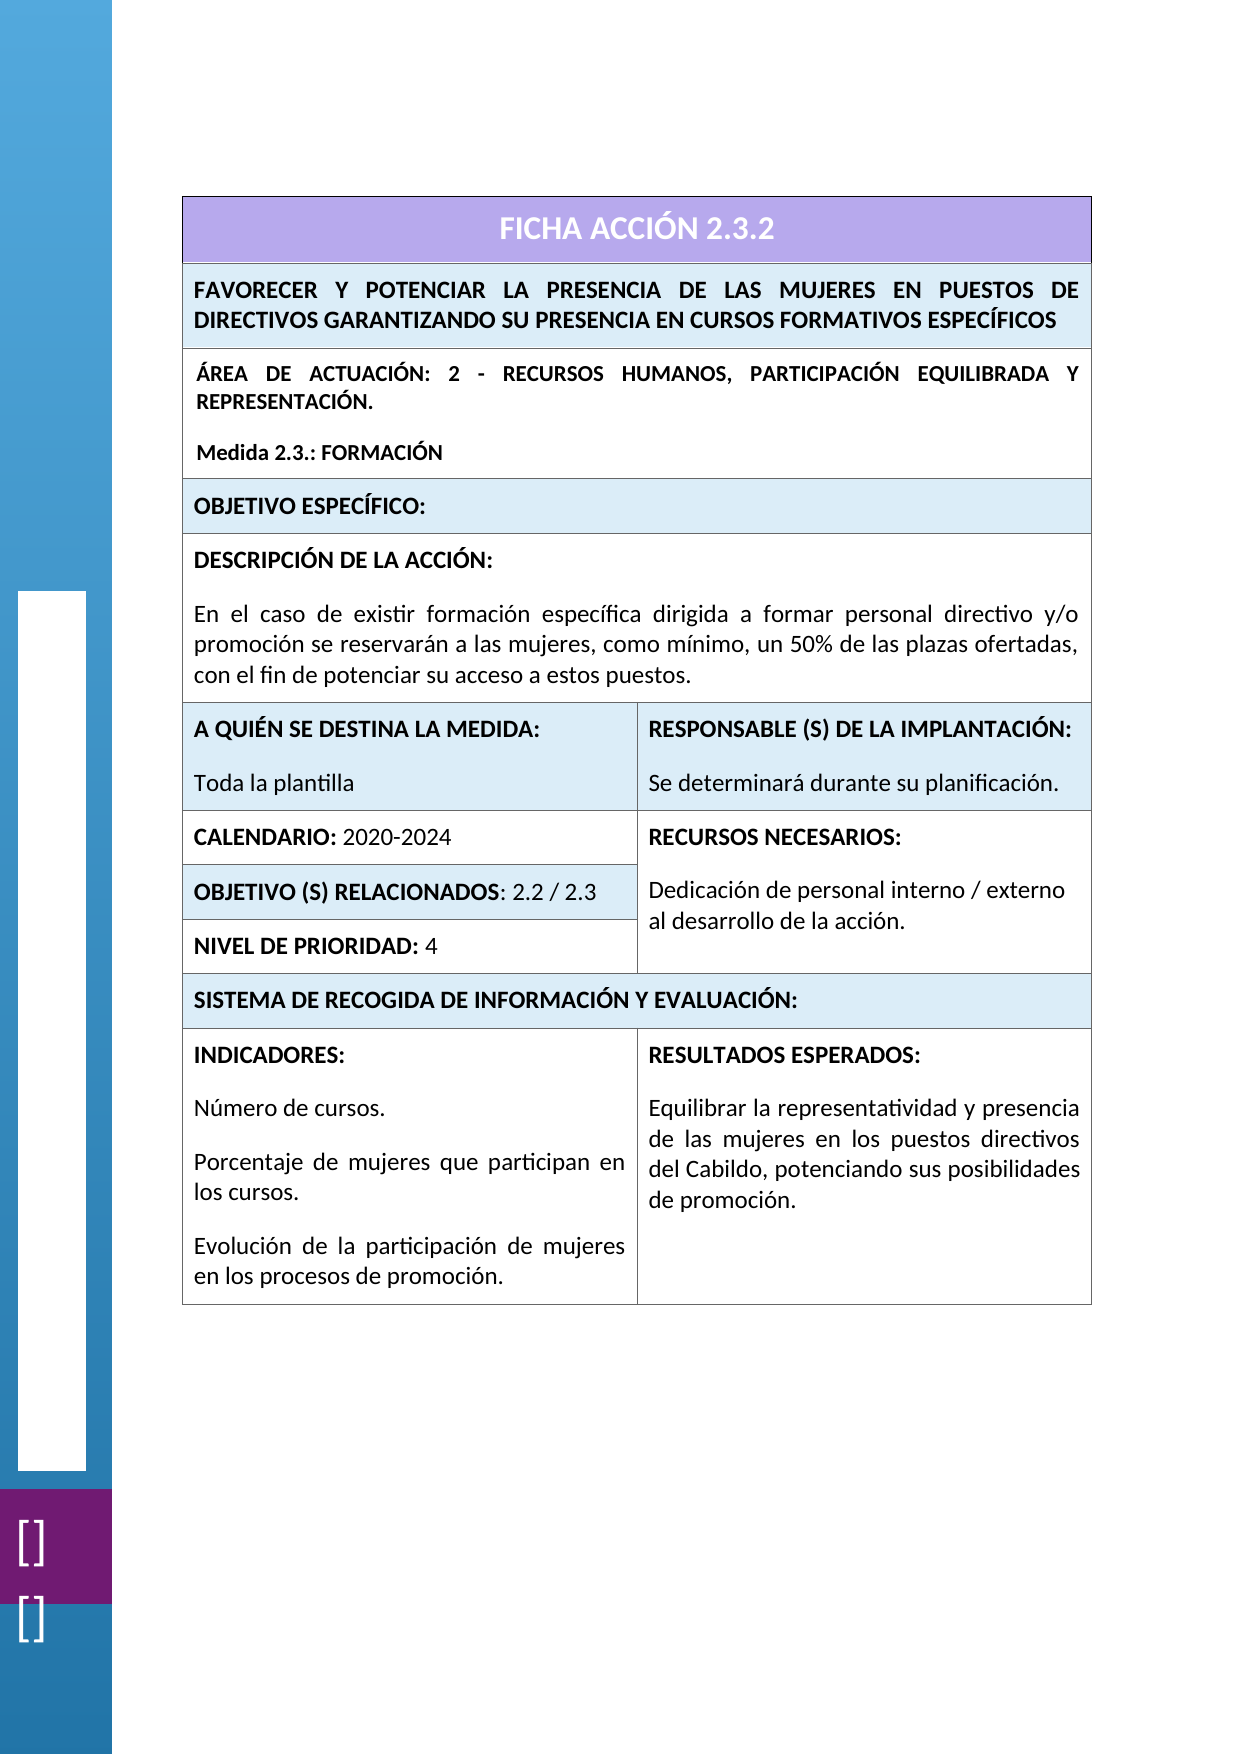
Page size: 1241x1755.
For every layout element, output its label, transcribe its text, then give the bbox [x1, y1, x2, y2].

table_cell RESULTADOS ESPERADOS: Equilibrar la representatividad y presencia de las mujeres en los puestos directivos del Cabildo, potenciando sus posibilidades de promoción. [638, 1029, 1091, 1303]
table_cell RESPONSABLE (S) DE LA IMPLANTACIÓN: Se determinará durante su planificación. [638, 703, 1091, 810]
table_header FICHA ACCIÓN 2.3.2 [183, 197, 1091, 262]
table_cell RECURSOS NECESARIOS: Dedicación de personal interno / externo al desarrollo de la acción. [638, 811, 1091, 973]
table_cell NIVEL DE PRIORIDAD: 4 [183, 920, 637, 973]
table_cell OBJETIVO (S) RELACIONADOS: 2.2 / 2.3 [183, 865, 637, 919]
table_cell DESCRIPCIÓN DE LA ACCIÓN: En el caso de existir formación específica dirigida a formar personal directivo y/o promoción se reservarán a las mujeres, como mínimo, un 50% de las plazas ofertadas, con el fin de potenciar su acceso a estos puestos. [183, 534, 1091, 702]
table_cell A QUIÉN SE DESTINA LA MEDIDA: Toda la plantilla [183, 703, 637, 810]
table_cell ÁREA DE ACTUACIÓN: 2 - RECURSOS HUMANOS, PARTICIPACIÓN EQUILIBRADA Y REPRESENTACIÓN. Medida 2.3.: FORMACIÓN [183, 349, 1091, 478]
table_cell OBJETIVO ESPECÍFICO: [183, 479, 1091, 533]
table_cell FAVORECER Y POTENCIAR LA PRESENCIA DE LAS MUJERES EN PUESTOS DE DIRECTIVOS GARANTIZANDO SU PRESENCIA EN CURSOS FORMATIVOS ESPECÍFICOS [183, 264, 1091, 347]
table_cell CALENDARIO: 2020-2024 [183, 811, 637, 864]
table_cell INDICADORES: Número de cursos. Porcentaje de mujeres que participan en los cursos. Evolución de la participación de mujeres en los procesos de promoción. [183, 1029, 637, 1303]
table_cell SISTEMA DE RECOGIDA DE INFORMACIÓN Y EVALUACIÓN: [183, 974, 1091, 1028]
